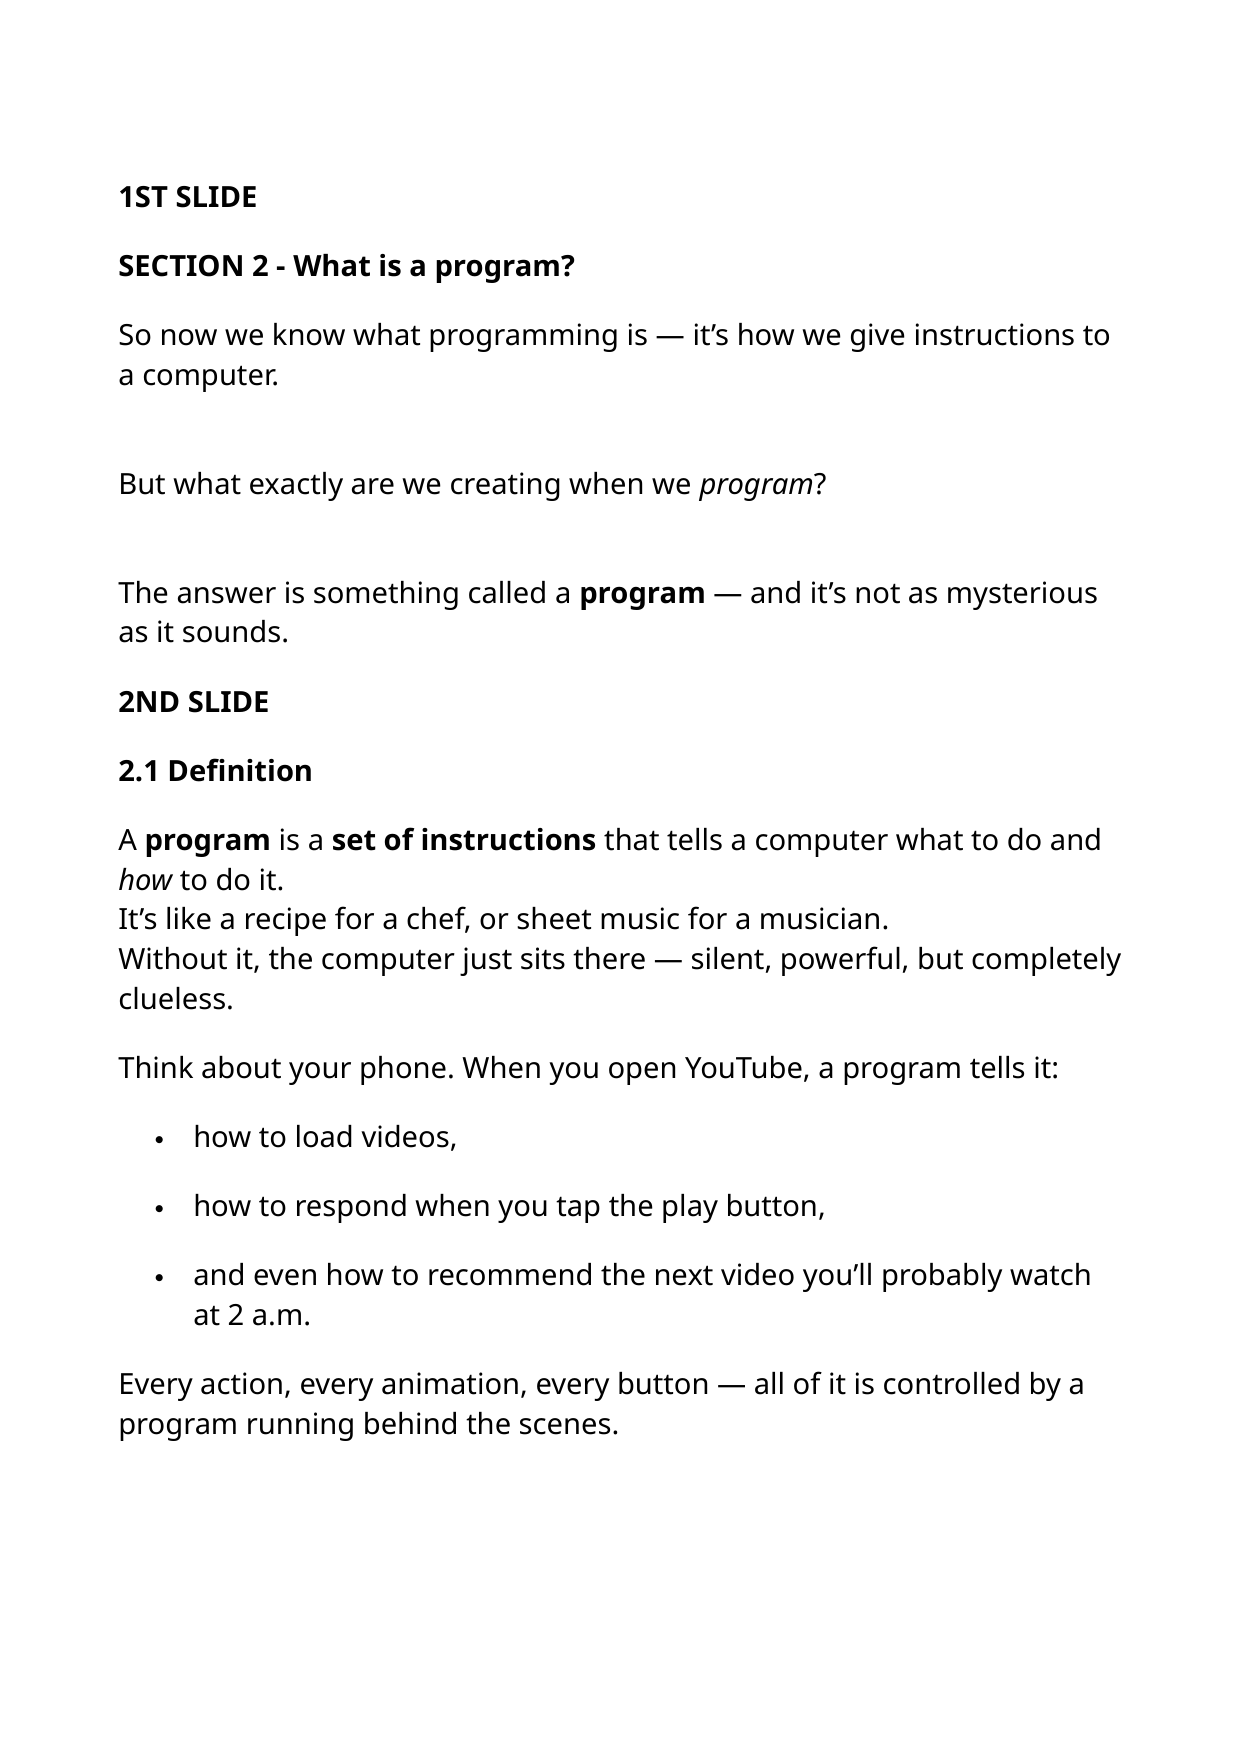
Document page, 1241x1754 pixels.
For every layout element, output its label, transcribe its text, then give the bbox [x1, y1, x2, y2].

text 1ST SLIDE [118, 176, 1122, 216]
text SECTION 2 - What is a program? [118, 246, 1122, 285]
text But what exactly are we creating when we program? [118, 423, 1122, 503]
list how to load videos, [156, 1116, 1122, 1156]
text 2.1 Definition [118, 750, 1122, 790]
list and even how to recommend the next video you’ll probably watch at 2 a.m. [156, 1255, 1122, 1334]
text A program is a set of instructions that tells a computer what to do and how to do it. It’s like a recipe for a chef, or sheet music for a musician. Without it, the computer just sits there — silent, powerful, but completely clueless. [118, 819, 1122, 1018]
text 2ND SLIDE [118, 681, 1122, 721]
text The answer is something called a program — and it’s not as mysterious as it sounds. [118, 532, 1122, 651]
list how to respond when you tap the play button, [156, 1186, 1122, 1225]
text Every action, every animation, every button — all of it is controlled by a program running behind the scenes. [118, 1363, 1122, 1443]
text So now we know what programming is — it’s how we give instructions to a computer. [118, 315, 1122, 394]
text Think about your phone. When you open YouTube, a program tells it: [118, 1047, 1122, 1087]
